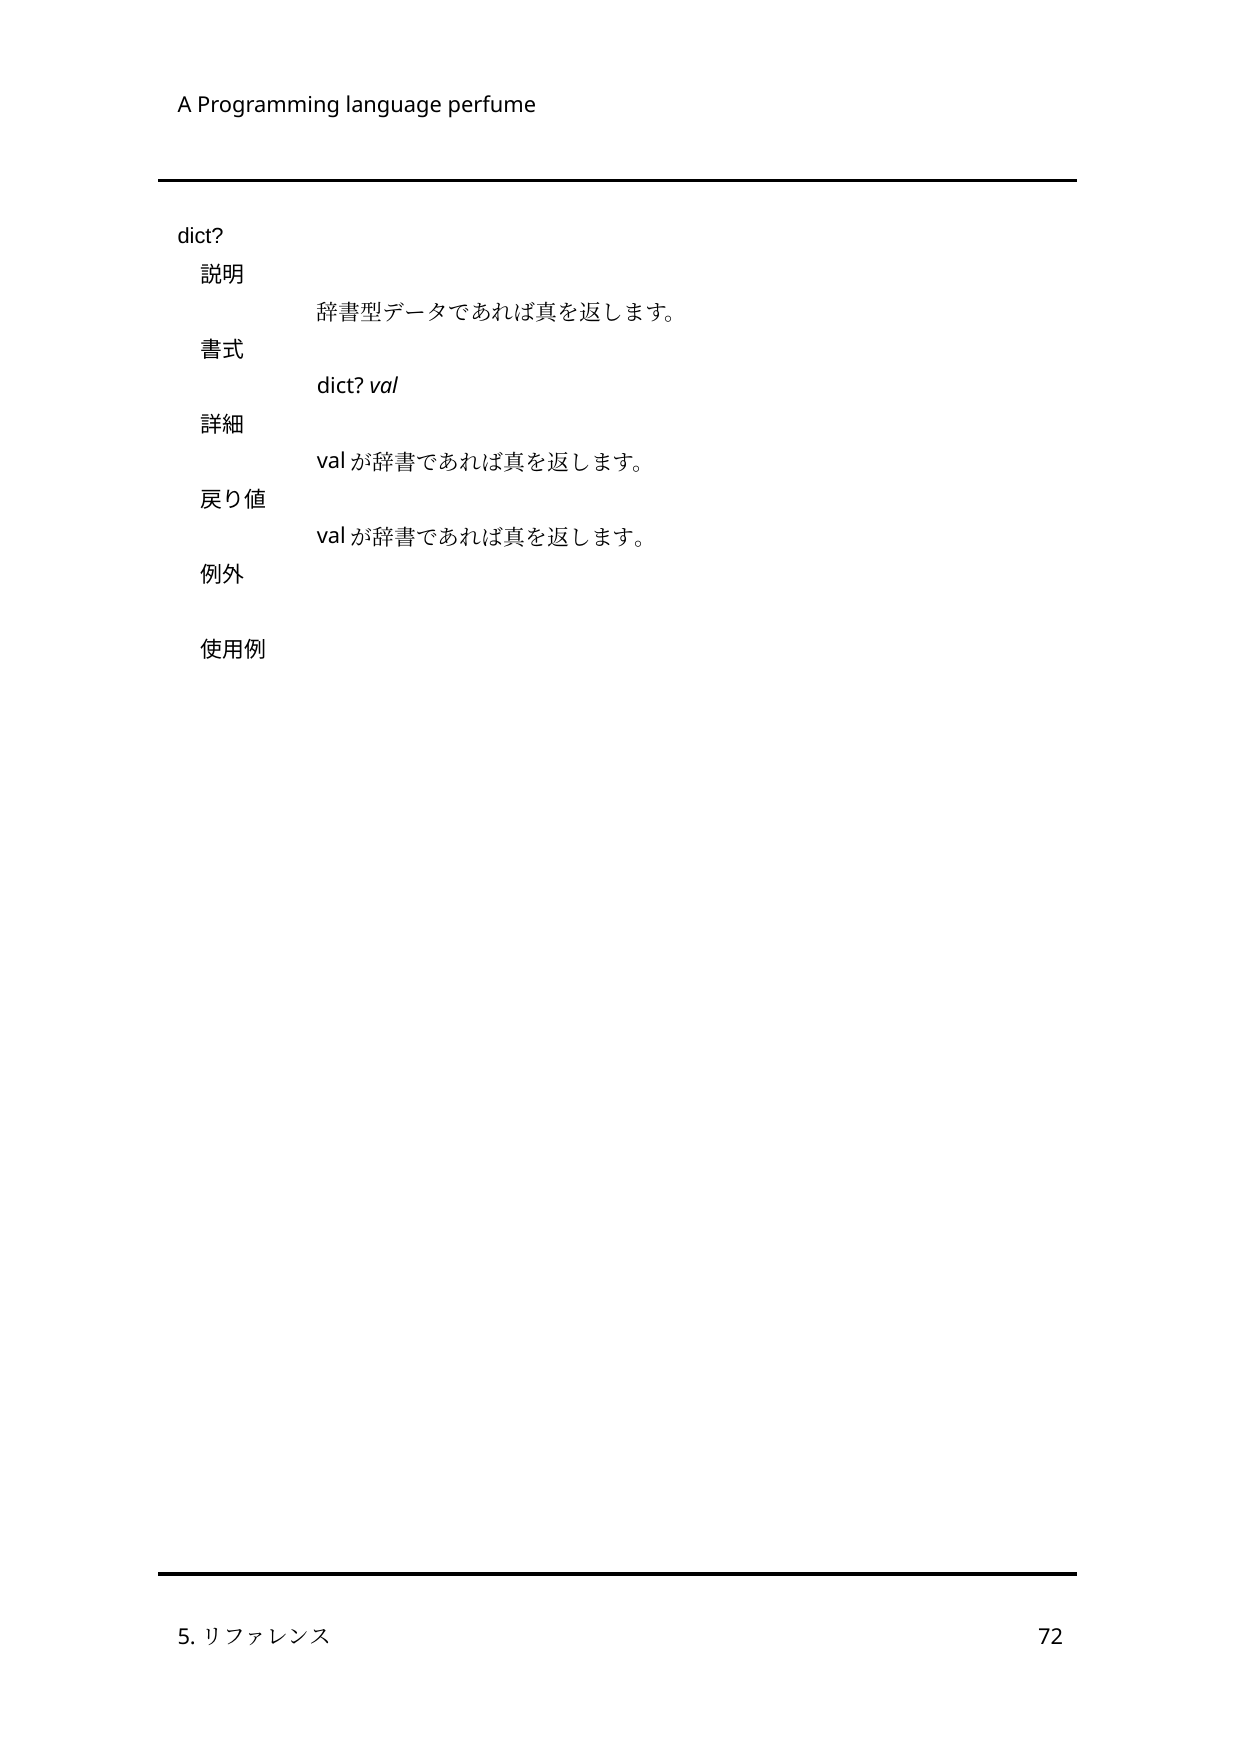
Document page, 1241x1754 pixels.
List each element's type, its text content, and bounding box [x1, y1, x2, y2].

table_cell 使用例 [200, 629, 317, 704]
table_cell [317, 554, 1063, 629]
subtitle dict? [177, 217, 1063, 254]
table_cell 書式 [200, 329, 317, 404]
table_header 説明 [200, 254, 317, 329]
table_header 辞書型データであれば真を返します。 [317, 254, 1063, 329]
table_cell valが辞書であれば真を返します。 [317, 479, 1063, 554]
table_cell [317, 629, 1063, 704]
table_cell dict? val [317, 329, 1063, 404]
table_cell 詳細 [200, 404, 317, 479]
table_cell valが辞書であれば真を返します。 [317, 404, 1063, 479]
table_cell 例外 [200, 554, 317, 629]
table_cell 戻り値 [200, 479, 317, 554]
